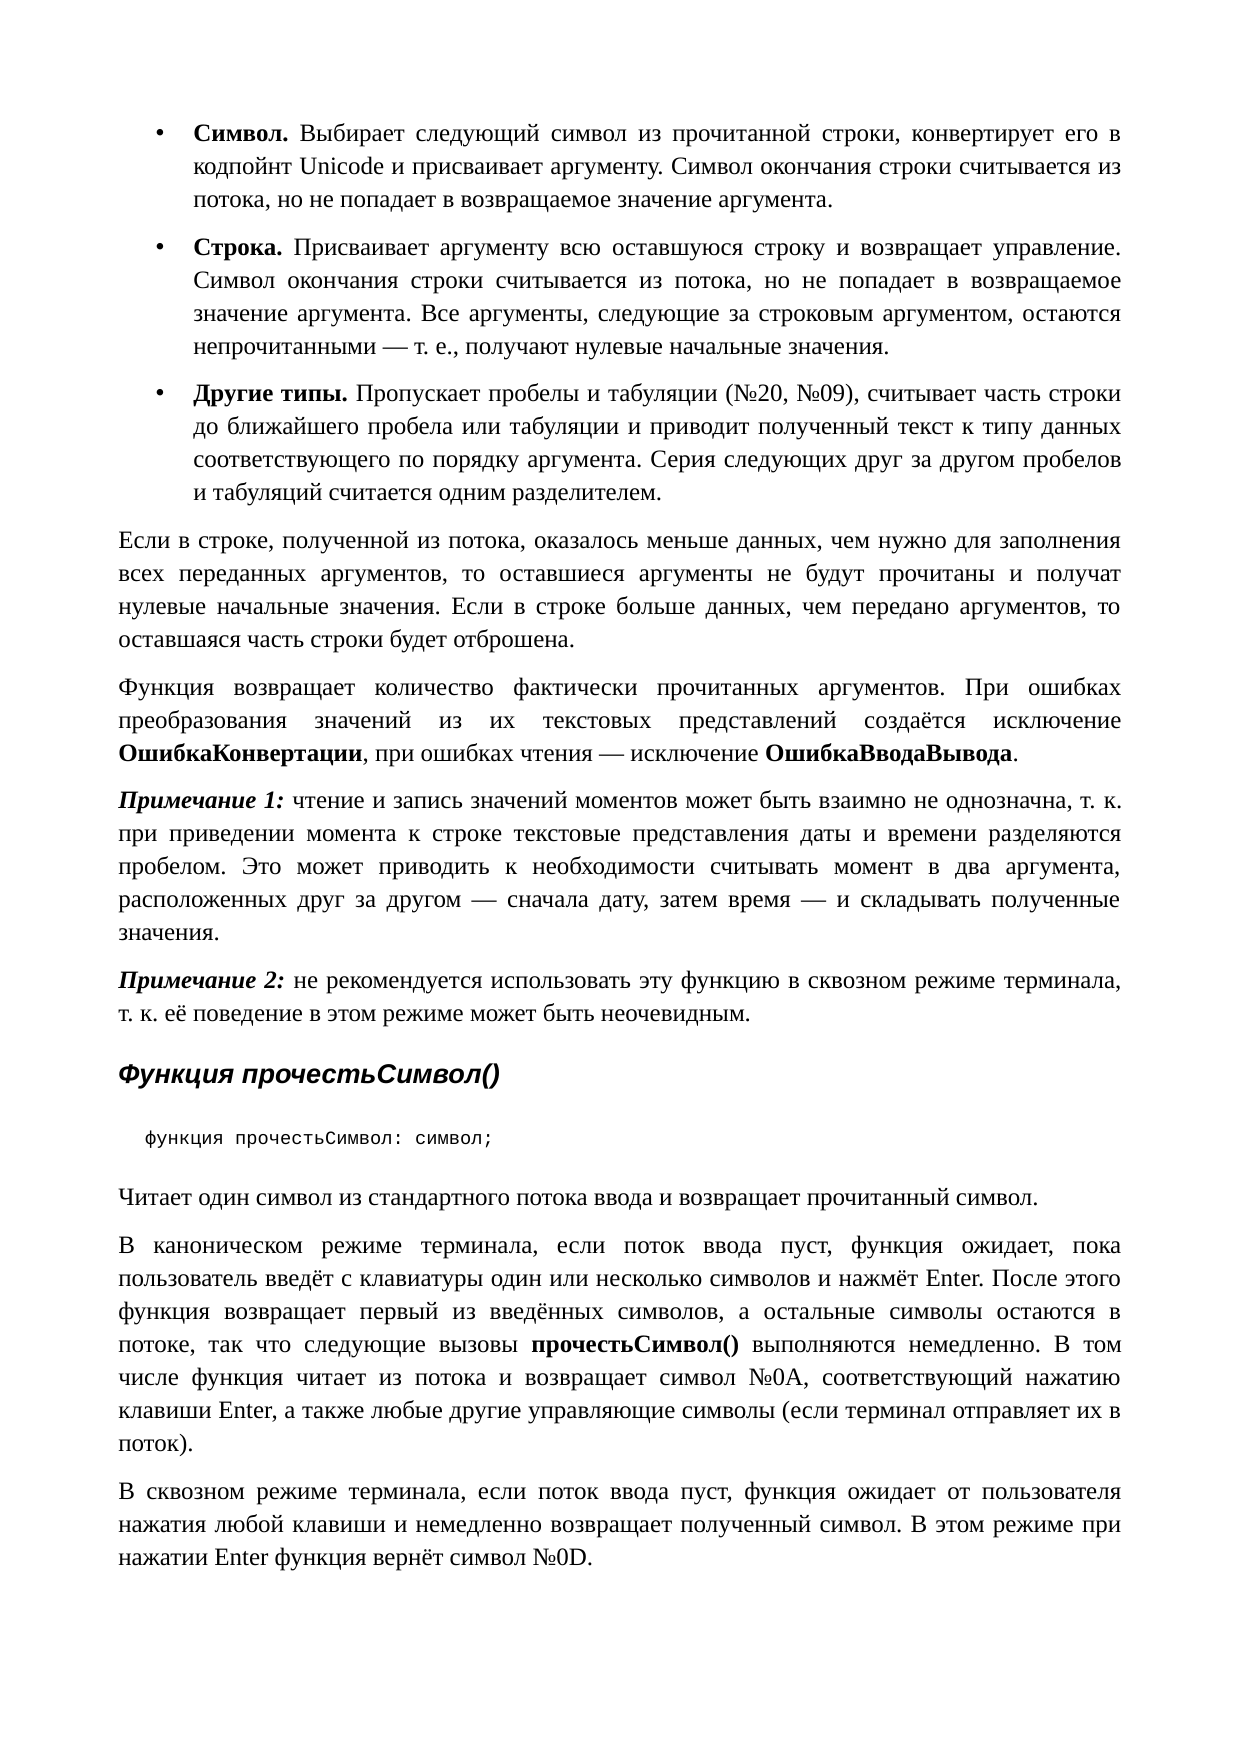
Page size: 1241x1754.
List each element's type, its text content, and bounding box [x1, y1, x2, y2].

text функция прочестьСимвол: символ; [136, 1120, 1104, 1159]
text Если в строке, полученной из потока, оказалось меньше данных, чем нужно для заполнения всех переданных аргументов, то оставшиеся аргументы не будут прочитаны и получат нулевые начальные значения. Если в строке больше данных, чем передано аргументов, то оставшаяся часть строки будет отброшена. [118, 525, 1122, 653]
list Символ. Выбирает следующий символ из прочитанной строки, конвертирует его в кодпойнт Unicode и присваивает аргументу. Символ окончания строки считывается из потока, но не попадает в возвращаемое значение аргумента. [156, 118, 1122, 213]
text Примечание 1: чтение и запись значений моментов может быть взаимно не однозначна, т. к. при приведении момента к строке текстовые представления даты и времени разделяются пробелом. Это может приводить к необходимости считывать момент в два аргумента, расположенных друг за другом — сначала дату, затем время — и складывать полученные значения. [118, 785, 1122, 946]
text Функция возвращает количество фактически прочитанных аргументов. При ошибках преобразования значений из их текстовых представлений создаётся исключение ОшибкаКонвертации, при ошибках чтения — исключение ОшибкаВводаВывода. [118, 672, 1122, 767]
text В каноническом режиме терминала, если поток ввода пуст, функция ожидает, пока пользователь введёт с клавиатуры один или несколько символов и нажмёт Enter. После этого функция возвращает первый из введённых символов, а остальные символы остаются в потоке, так что следующие вызовы прочестьСимвол() выполняются немедленно. В том числе функция читает из потока и возвращает символ №0A, соответствующий нажатию клавиши Enter, а также любые другие управляющие символы (если терминал отправляет их в поток). [118, 1230, 1122, 1457]
text Читает один символ из стандартного потока ввода и возвращает прочитанный символ. [118, 1182, 1122, 1211]
text В сквозном режиме терминала, если поток ввода пуст, функция ожидает от пользователя нажатия любой клавиши и немедленно возвращает полученный символ. В этом режиме при нажатии Enter функция вернёт символ №0D. [118, 1476, 1122, 1571]
list Другие типы. Пропускает пробелы и табуляции (№20, №09), считывает часть строки до ближайшего пробела или табуляции и приводит полученный текст к типу данных соответствующего по порядку аргумента. Серия следующих друг за другом пробелов и табуляций считается одним разделителем. [156, 378, 1122, 506]
list Строка. Присваивает аргументу всю оставшуюся строку и возвращает управление. Символ окончания строки считывается из потока, но не попадает в возвращаемое значение аргумента. Все аргументы, следующие за строковым аргументом, остаются непрочитанными — т. е., получают нулевые начальные значения. [156, 232, 1122, 359]
subtitle Функция прочестьСимвол() [118, 1058, 1122, 1089]
text Примечание 2: не рекомендуется использовать эту функцию в сквозном режиме терминала, т. к. её поведение в этом режиме может быть неочевидным. [118, 965, 1122, 1027]
